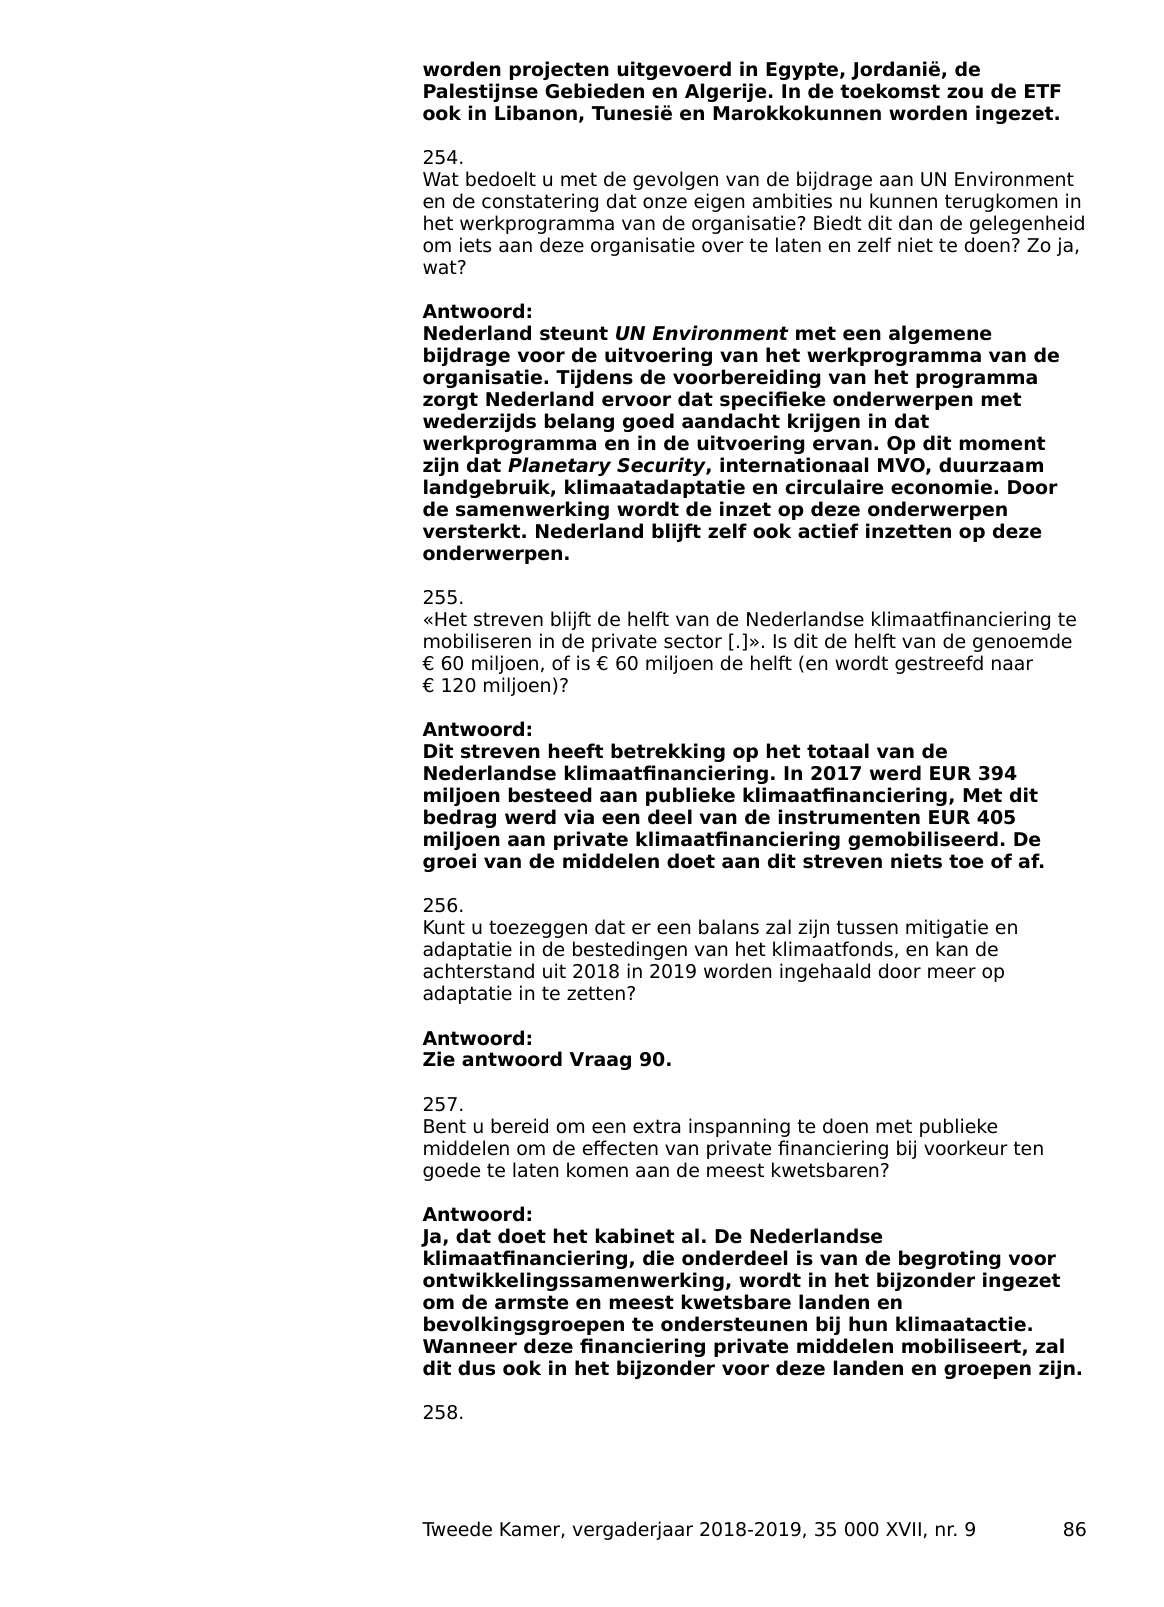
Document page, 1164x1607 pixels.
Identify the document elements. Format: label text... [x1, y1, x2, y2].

text Nederland steunt UN Environment met een algemene bijdrage voor de uitvoering van het werkprogramma van de organisatie. Tijdens de voorbereiding van het programma zorgt Nederland ervoor dat specifieke onderwerpen met wederzijds belang goed aandacht krijgen in dat werkprogramma en in de uitvoering ervan. Op dit moment zijn dat Planetary Security, internationaal MVO, duurzaam landgebruik, klimaatadaptatie en circulaire economie. Door de samenwerking wordt de inzet op deze onderwerpen versterkt. Nederland blijft zelf ook actief inzetten op deze onderwerpen. [422, 323, 1087, 565]
text Antwoord: [422, 301, 1087, 323]
text Antwoord: [422, 1204, 1087, 1226]
text 258. [422, 1402, 1087, 1424]
text 257. [422, 1093, 1087, 1116]
text 256. [422, 895, 1087, 917]
text Antwoord: [422, 719, 1087, 741]
text «Het streven blijft de helft van de Nederlandse klimaatfinanciering te mobiliseren in de private sector [.]». Is dit de helft van de genoemde € 60 miljoen, of is € 60 miljoen de helft (en wordt gestreefd naar € 120 miljoen)? [422, 609, 1087, 697]
text Bent u bereid om een extra inspanning te doen met publieke middelen om de effecten van private financiering bij voorkeur ten goede te laten komen aan de meest kwetsbaren? [422, 1116, 1087, 1181]
text Wat bedoelt u met de gevolgen van de bijdrage aan UN Environment en de constatering dat onze eigen ambities nu kunnen terugkomen in het werkprogramma van de organisatie? Biedt dit dan de gelegenheid om iets aan deze organisatie over te laten en zelf niet te doen? Zo ja, wat? [422, 169, 1087, 279]
text worden projecten uitgevoerd in Egypte, Jordanië, de Palestijnse Gebieden en Algerije. In de toekomst zou de ETF ook in Libanon, Tunesië en Marokkokunnen worden ingezet. [422, 59, 1087, 125]
text Zie antwoord Vraag 90. [422, 1049, 1087, 1071]
text Dit streven heeft betrekking op het totaal van de Nederlandse klimaatfinanciering. In 2017 werd EUR 394 miljoen besteed aan publieke klimaatfinanciering, Met dit bedrag werd via een deel van de instrumenten EUR 405 miljoen aan private klimaatfinanciering gemobiliseerd. De groei van de middelen doet aan dit streven niets toe of af. [422, 741, 1087, 873]
text 255. [422, 587, 1087, 609]
text Antwoord: [422, 1027, 1087, 1049]
text 254. [422, 147, 1087, 169]
text Kunt u toezeggen dat er een balans zal zijn tussen mitigatie en adaptatie in de bestedingen van het klimaatfonds, en kan de achterstand uit 2018 in 2019 worden ingehaald door meer op adaptatie in te zetten? [422, 917, 1087, 1005]
text Ja, dat doet het kabinet al. De Nederlandse klimaatfinanciering, die onderdeel is van de begroting voor ontwikkelingssamenwerking, wordt in het bijzonder ingezet om de armste en meest kwetsbare landen en bevolkingsgroepen te ondersteunen bij hun klimaatactie. Wanneer deze financiering private middelen mobiliseert, zal dit dus ook in het bijzonder voor deze landen en groepen zijn. [422, 1226, 1087, 1379]
